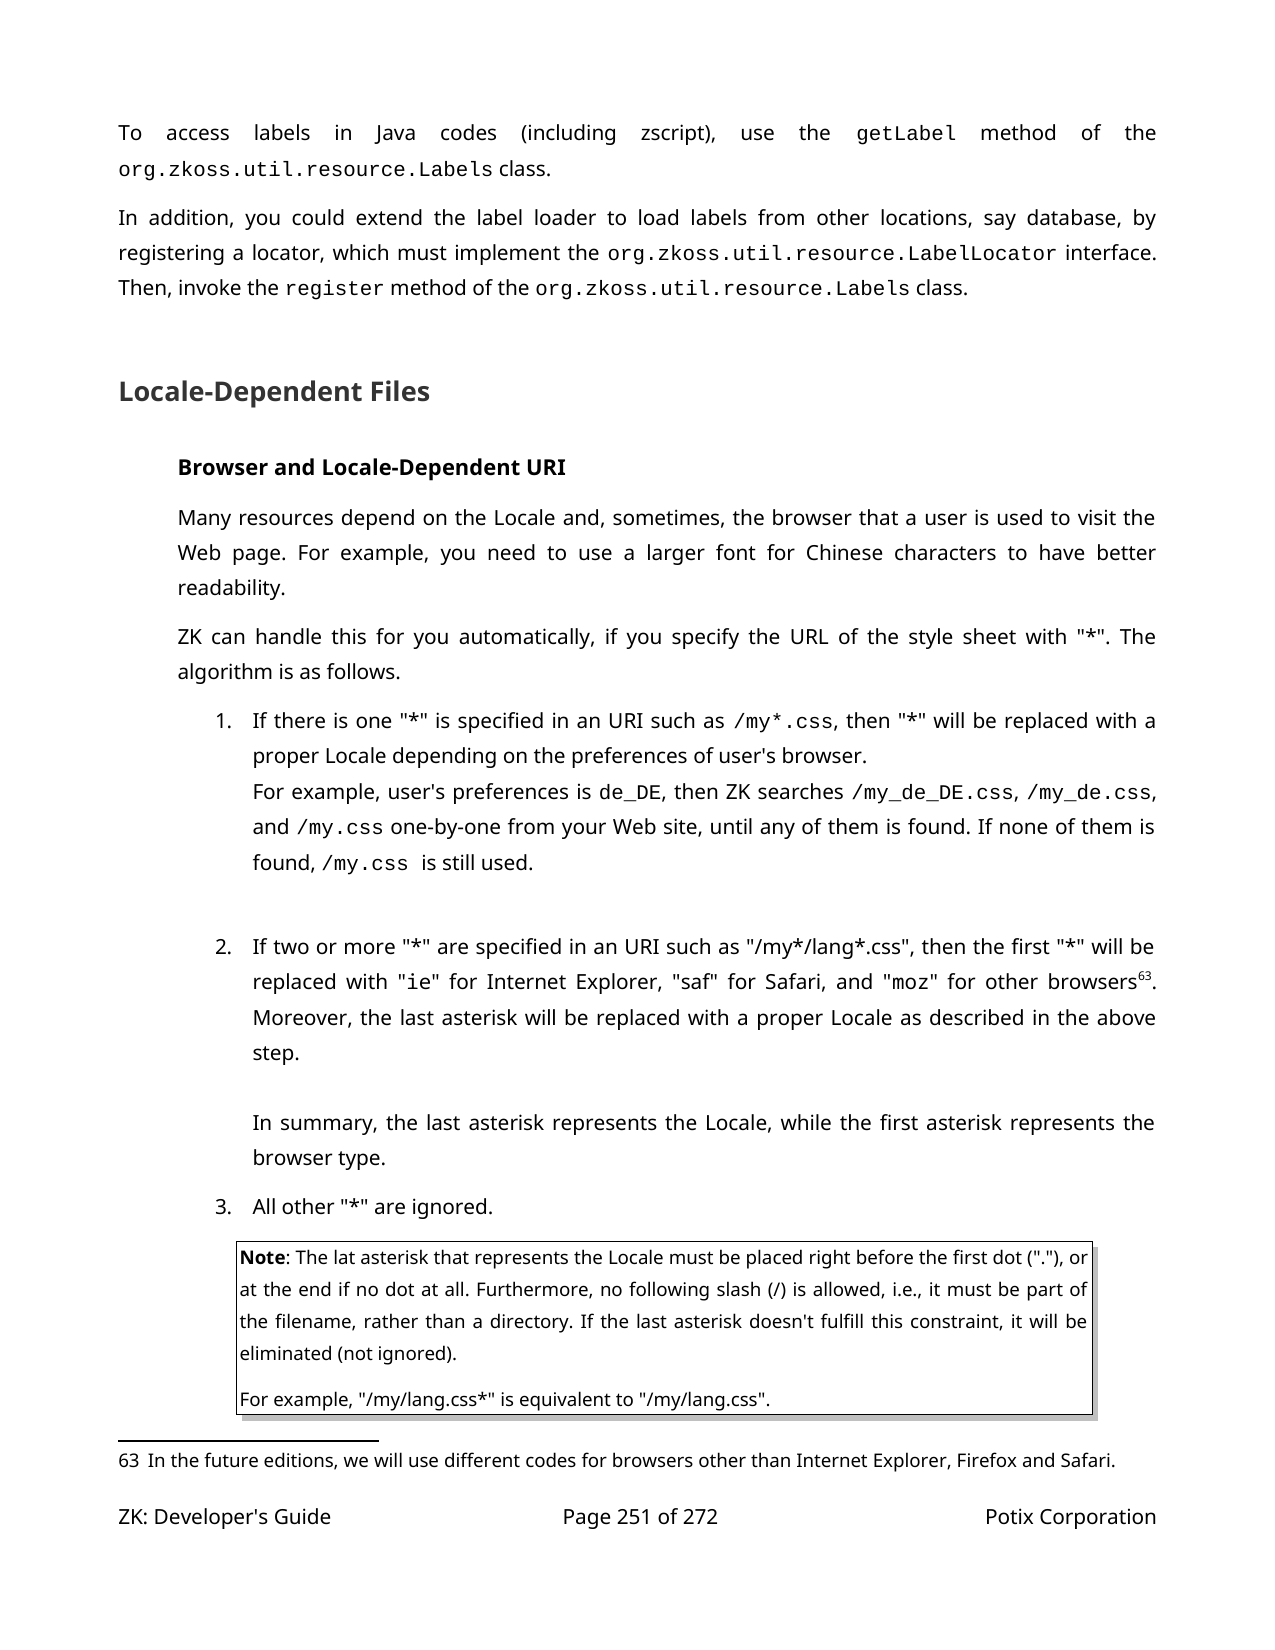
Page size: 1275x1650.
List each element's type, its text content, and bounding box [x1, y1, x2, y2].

text In addition, you could extend the label loader to load labels from other locations, say database, by registering a locator, which must implement the org.zkoss.util.resource.LabelLocator interface. Then, invoke the register method of the org.zkoss.util.resource.Labels class. [118, 203, 1157, 302]
list All other "*" are ignored. [215, 1192, 1157, 1221]
list If two or more "*" are specified in an URI such as "/my*/lang*.css", then the first "*" will be replaced with "ie" for Internet Explorer, "saf" for Safari, and "moz" for other browsers. Moreover, the last asterisk will be replaced with a proper Locale as described in the above step. In summary, the last asterisk represents the Locale, while the first asterisk represents the browser type. [215, 932, 1157, 1172]
text Note: The lat asterisk that represents the Locale must be placed right before the first dot ("."), or at the end if no dot at all. Furthermore, no following slash (/) is allowed, i.e., it must be part of the filename, rather than a directory. If the last asterisk doesn't fulfill this constraint, it will be eliminated (not ignored). [237, 1242, 1092, 1365]
subtitle Browser and Locale-Dependent URI [177, 452, 1157, 482]
list In the future editions, we will use different codes for browsers other than Internet Explorer, Firefox and Safari. [118, 1447, 1157, 1473]
text Many resources depend on the Locale and, sometimes, the browser that a user is used to visit the Web page. For example, you need to use a larger font for Chinese characters to have better readability. [177, 503, 1157, 601]
text To access labels in Java codes (including zscript), use the getLabel method of the org.zkoss.util.resource.Labels class. [118, 118, 1157, 182]
text For example, "/my/lang.css*" is equivalent to "/my/lang.css". [237, 1383, 1092, 1414]
text ZK can handle this for you automatically, if you specify the URL of the style sheet with "*". The algorithm is as follows. [177, 622, 1157, 686]
list If there is one "*" is specified in an URI such as /my*.css, then "*" will be replaced with a proper Locale depending on the preferences of user's browser. For example, user's preferences is de_DE, then ZK searches /my_de_DE.css, /my_de.css, and /my.css one-by-one from your Web site, until any of them is found. If none of them is found, /my.css is still used. [215, 706, 1157, 912]
subtitle Locale-Dependent Files [118, 373, 1157, 410]
